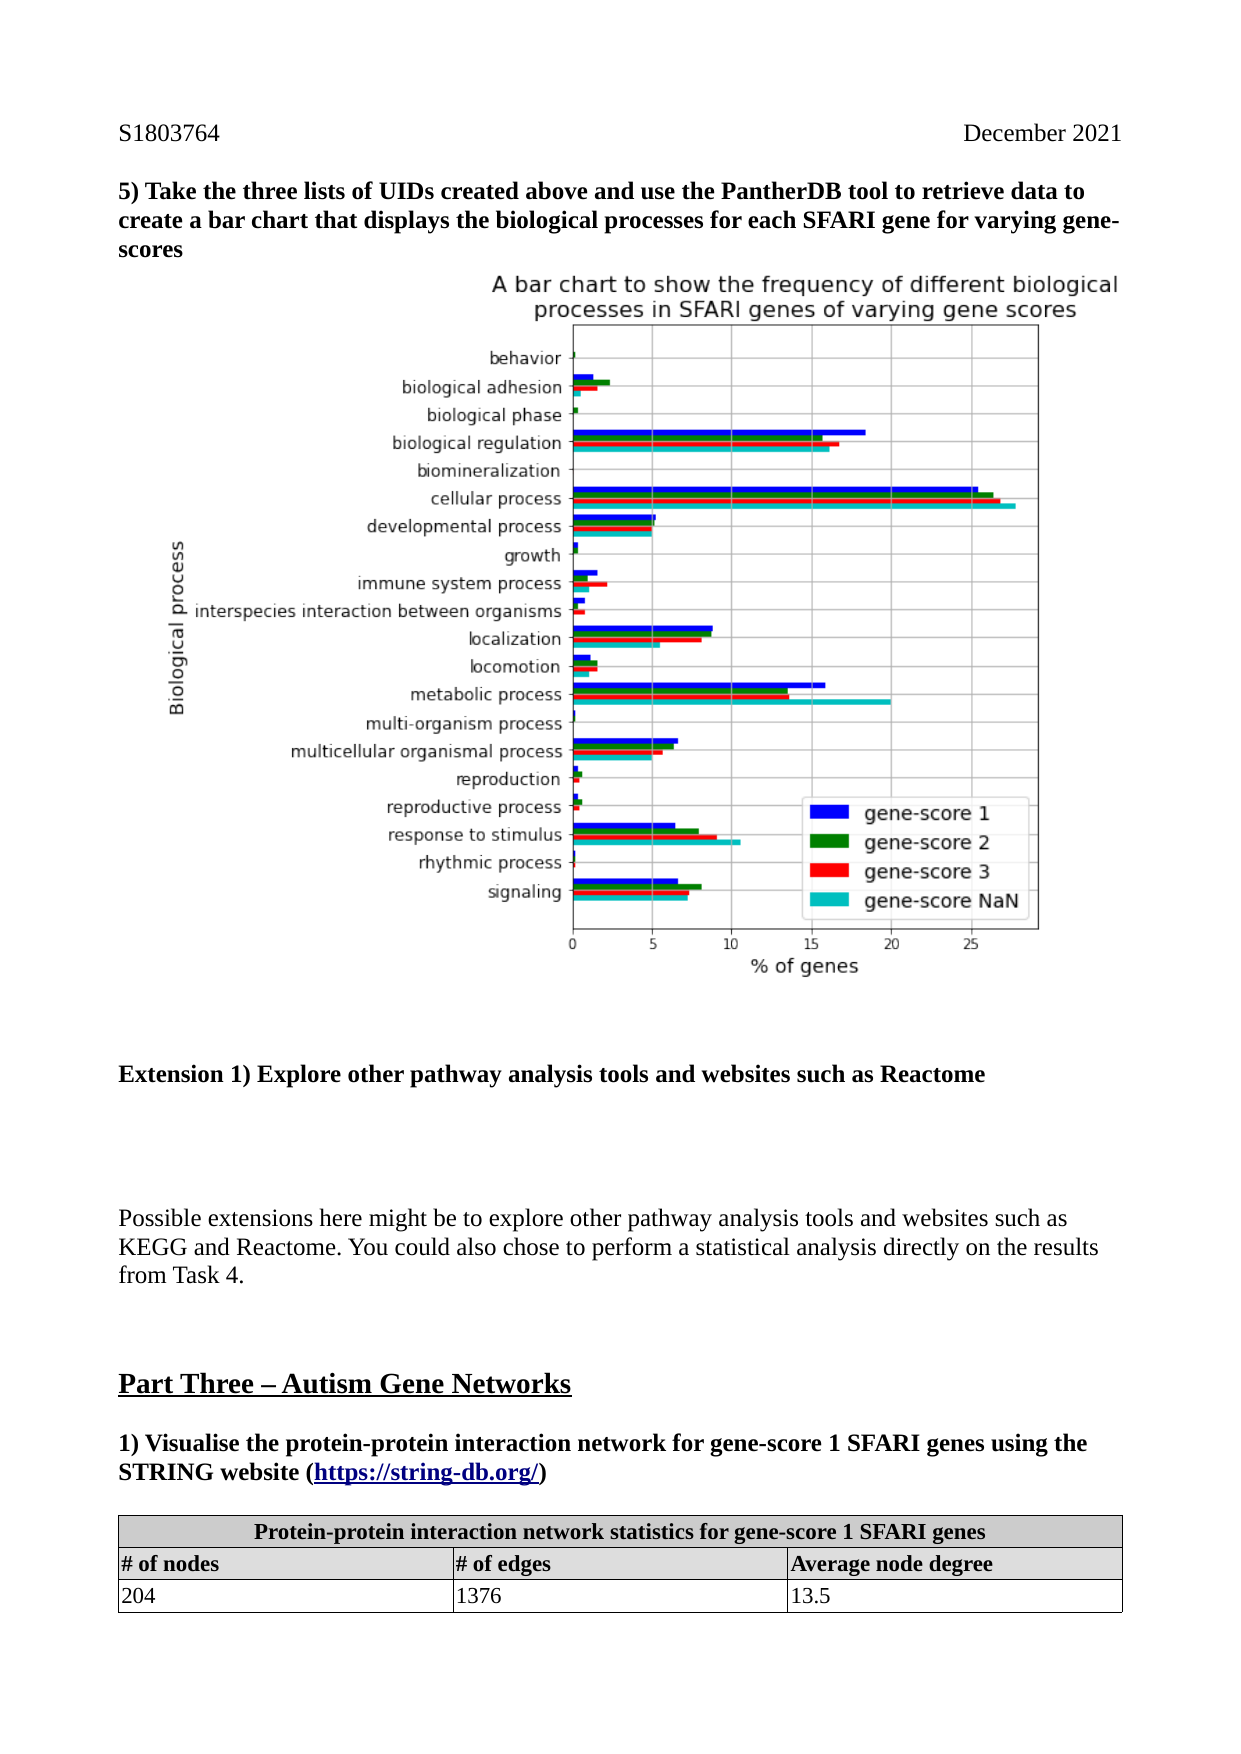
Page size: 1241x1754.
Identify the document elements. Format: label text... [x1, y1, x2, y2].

table_cell 204 [119, 1580, 453, 1612]
text 1) Visualise the protein-protein interaction network for gene-score 1 SFARI genes using the STRING website (https://string-db.org/) [118, 1428, 1122, 1515]
table_cell # of edges [454, 1548, 787, 1579]
text Extension 1) Explore other pathway analysis tools and websites such as Reactome [118, 1030, 1122, 1116]
table_cell 1376 [454, 1580, 787, 1612]
table_cell Average node degree [788, 1548, 1122, 1579]
picture [160, 266, 1127, 987]
text Possible extensions here might be to explore other pathway analysis tools and websites such as KEGG and Reactome. You could also chose to perform a statistical analysis directly on the results from Task 4. [118, 1174, 1122, 1352]
text 5) Take the three lists of UIDs created above and use the PantherDB tool to retrieve data to create a bar chart that displays the biological processes for each SFARI gene for varying gene-scores [118, 176, 1122, 1016]
table_cell # of nodes [119, 1548, 453, 1579]
table_cell 13.5 [788, 1580, 1122, 1612]
table_header Protein-protein interaction network statistics for gene-score 1 SFARI genes [119, 1516, 1122, 1547]
text Part Three – Autism Gene Networks [118, 1366, 1122, 1428]
